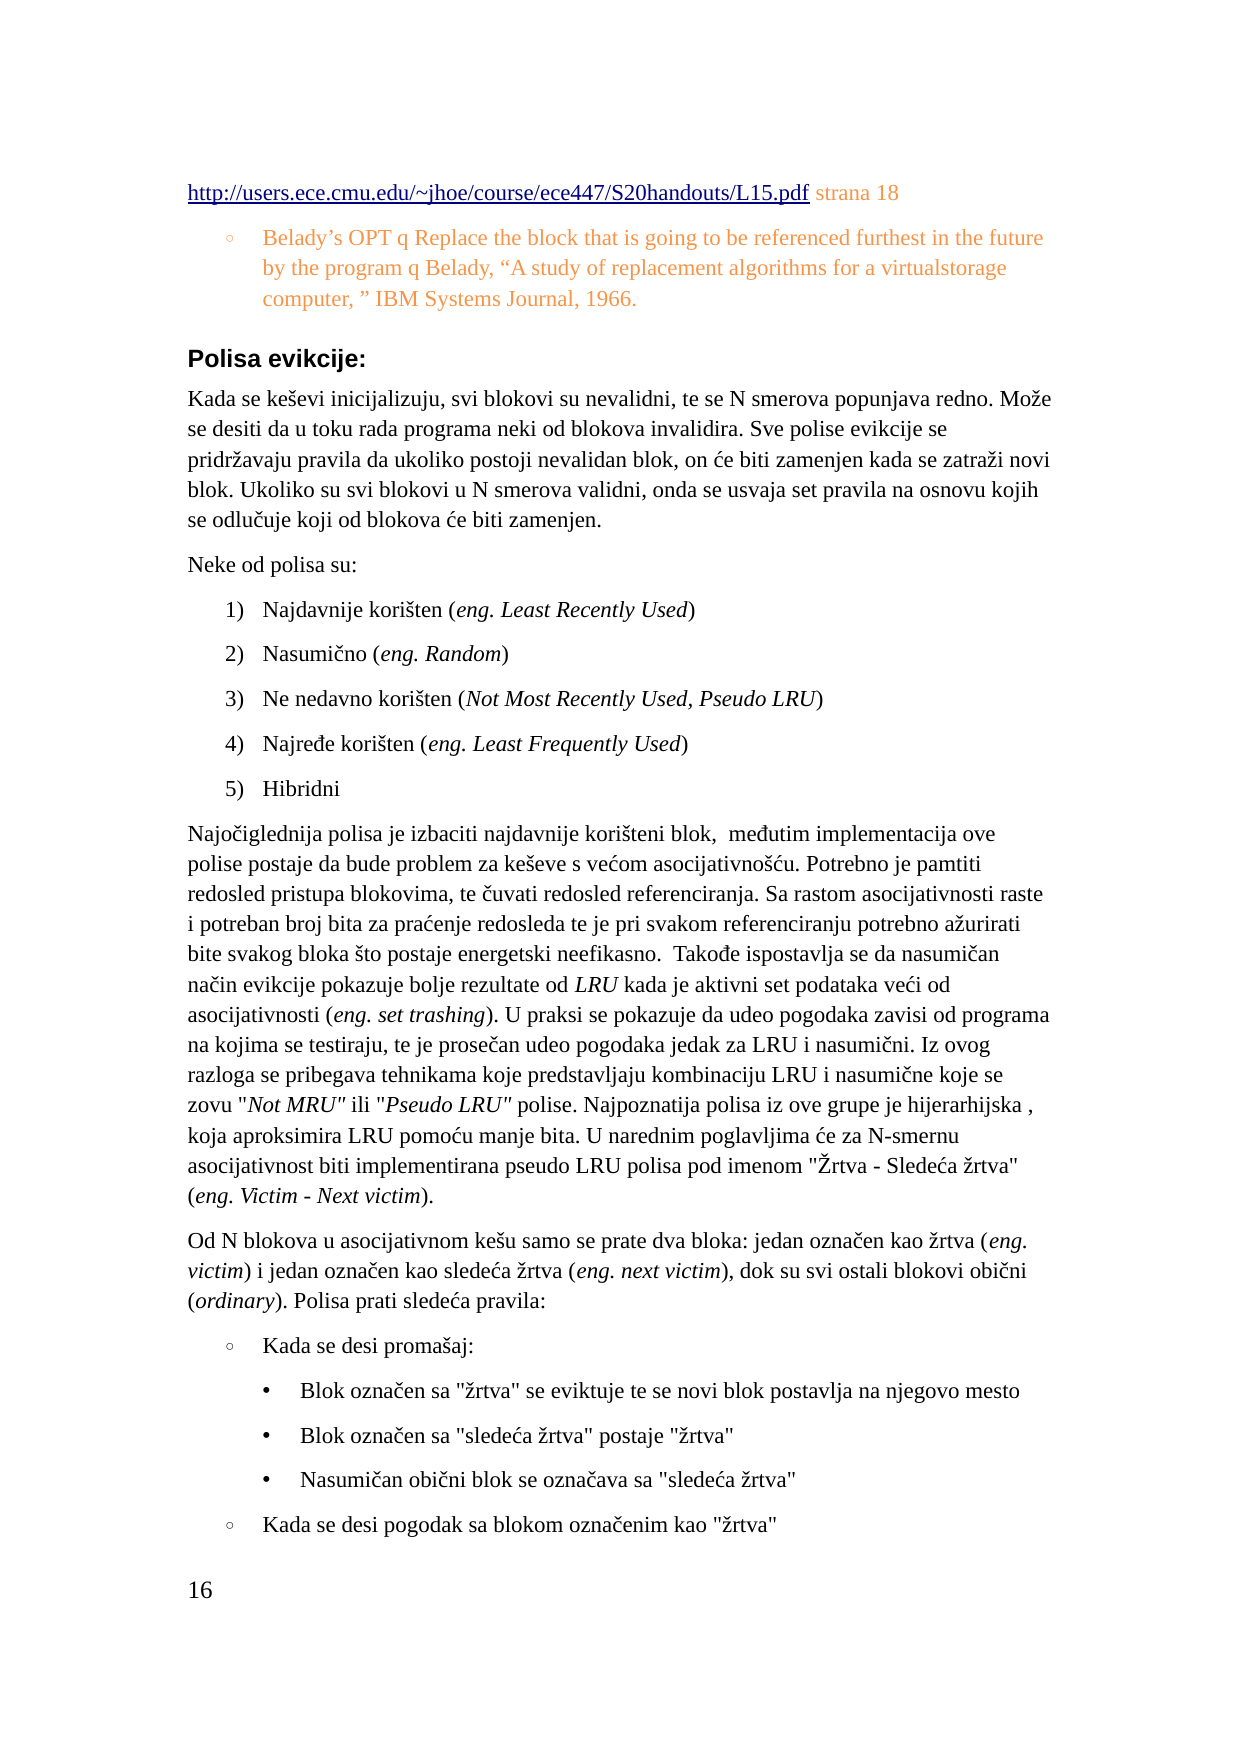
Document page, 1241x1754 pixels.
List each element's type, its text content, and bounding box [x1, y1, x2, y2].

text Najočiglednija polisa je izbaciti najdavnije korišteni blok, međutim implementacija ove polise postaje da bude problem za keševe s većom asocijativnošću. Potrebno je pamtiti redosled pristupa blokovima, te čuvati redosled referenciranja. Sa rastom asocijativnosti raste i potreban broj bita za praćenje redosleda te je pri svakom referenciranju potrebno ažurirati bite svakog bloka što postaje energetski neefikasno. Takođe ispostavlja se da nasumičan način evikcije pokazuje bolje rezultate od LRU kada je aktivni set podataka veći od asocijativnosti (eng. set trashing). U praksi se pokazuje da udeo pogodaka zavisi od programa na kojima se testiraju, te je prosečan udeo pogodaka jedak za LRU i nasumični. Iz ovog razloga se pribegava tehnikama koje predstavljaju kombinaciju LRU i nasumične koje se zovu "Not MRU" ili "Pseudo LRU" polise. Najpoznatija polisa iz ove grupe je hijerarhijska , koja aproksimira LRU pomoću manje bita. U narednim poglavljima će za N-smernu asocijativnost biti implementirana pseudo LRU polisa pod imenom "Žrtva - Sledeća žrtva" (eng. Victim - Next victim). [187, 820, 1053, 1208]
list Najređe korišten (eng. Least Frequently Used) [225, 730, 1053, 756]
list Kada se desi promašaj: [225, 1332, 1053, 1358]
list Kada se desi pogodak sa blokom označenim kao "žrtva" [225, 1511, 1053, 1538]
text http://users.ece.cmu.edu/~jhoe/course/ece447/S20handouts/L15.pdf strana 18 [187, 179, 1053, 206]
list Nasumično (eng. Random) [225, 641, 1053, 667]
list Nasumičan obični blok se označava sa "sledeća žrtva" [262, 1467, 1053, 1493]
text Neke od polisa su: [187, 551, 1053, 577]
text Od N blokova u asocijativnom kešu samo se prate dva bloka: jedan označen kao žrtva (eng. victim) i jedan označen kao sledeća žrtva (eng. next victim), dok su svi ostali blokovi obični (ordinary). Polisa prati sledeća pravila: [187, 1227, 1053, 1314]
list Ne nedavno korišten (Not Most Recently Used, Pseudo LRU) [225, 685, 1053, 712]
list Hibridni [225, 775, 1053, 801]
subtitle Polisa evikcije: [187, 344, 1053, 373]
list Najdavnije korišten (eng. Least Recently Used) [225, 596, 1053, 622]
list Belady’s OPT q Replace the block that is going to be referenced furthest in the future by the program q Belady, “A study of replacement algorithms for a virtualstorage computer, ” IBM Systems Journal, 1966. [225, 224, 1053, 311]
list Blok označen sa "žrtva" se eviktuje te se novi blok postavlja na njegovo mesto [262, 1377, 1053, 1403]
text Kada se keševi inicijalizuju, svi blokovi su nevalidni, te se N smerova popunjava redno. Može se desiti da u toku rada programa neki od blokova invalidira. Sve polise evikcije se pridržavaju pravila da ukoliko postoji nevalidan blok, on će biti zamenjen kada se zatraži novi blok. Ukoliko su svi blokovi u N smerova validni, onda se usvaja set pravila na osnovu kojih se odlučuje koji od blokova će biti zamenjen. [187, 385, 1053, 532]
list Blok označen sa "sledeća žrtva" postaje "žrtva" [262, 1422, 1053, 1448]
